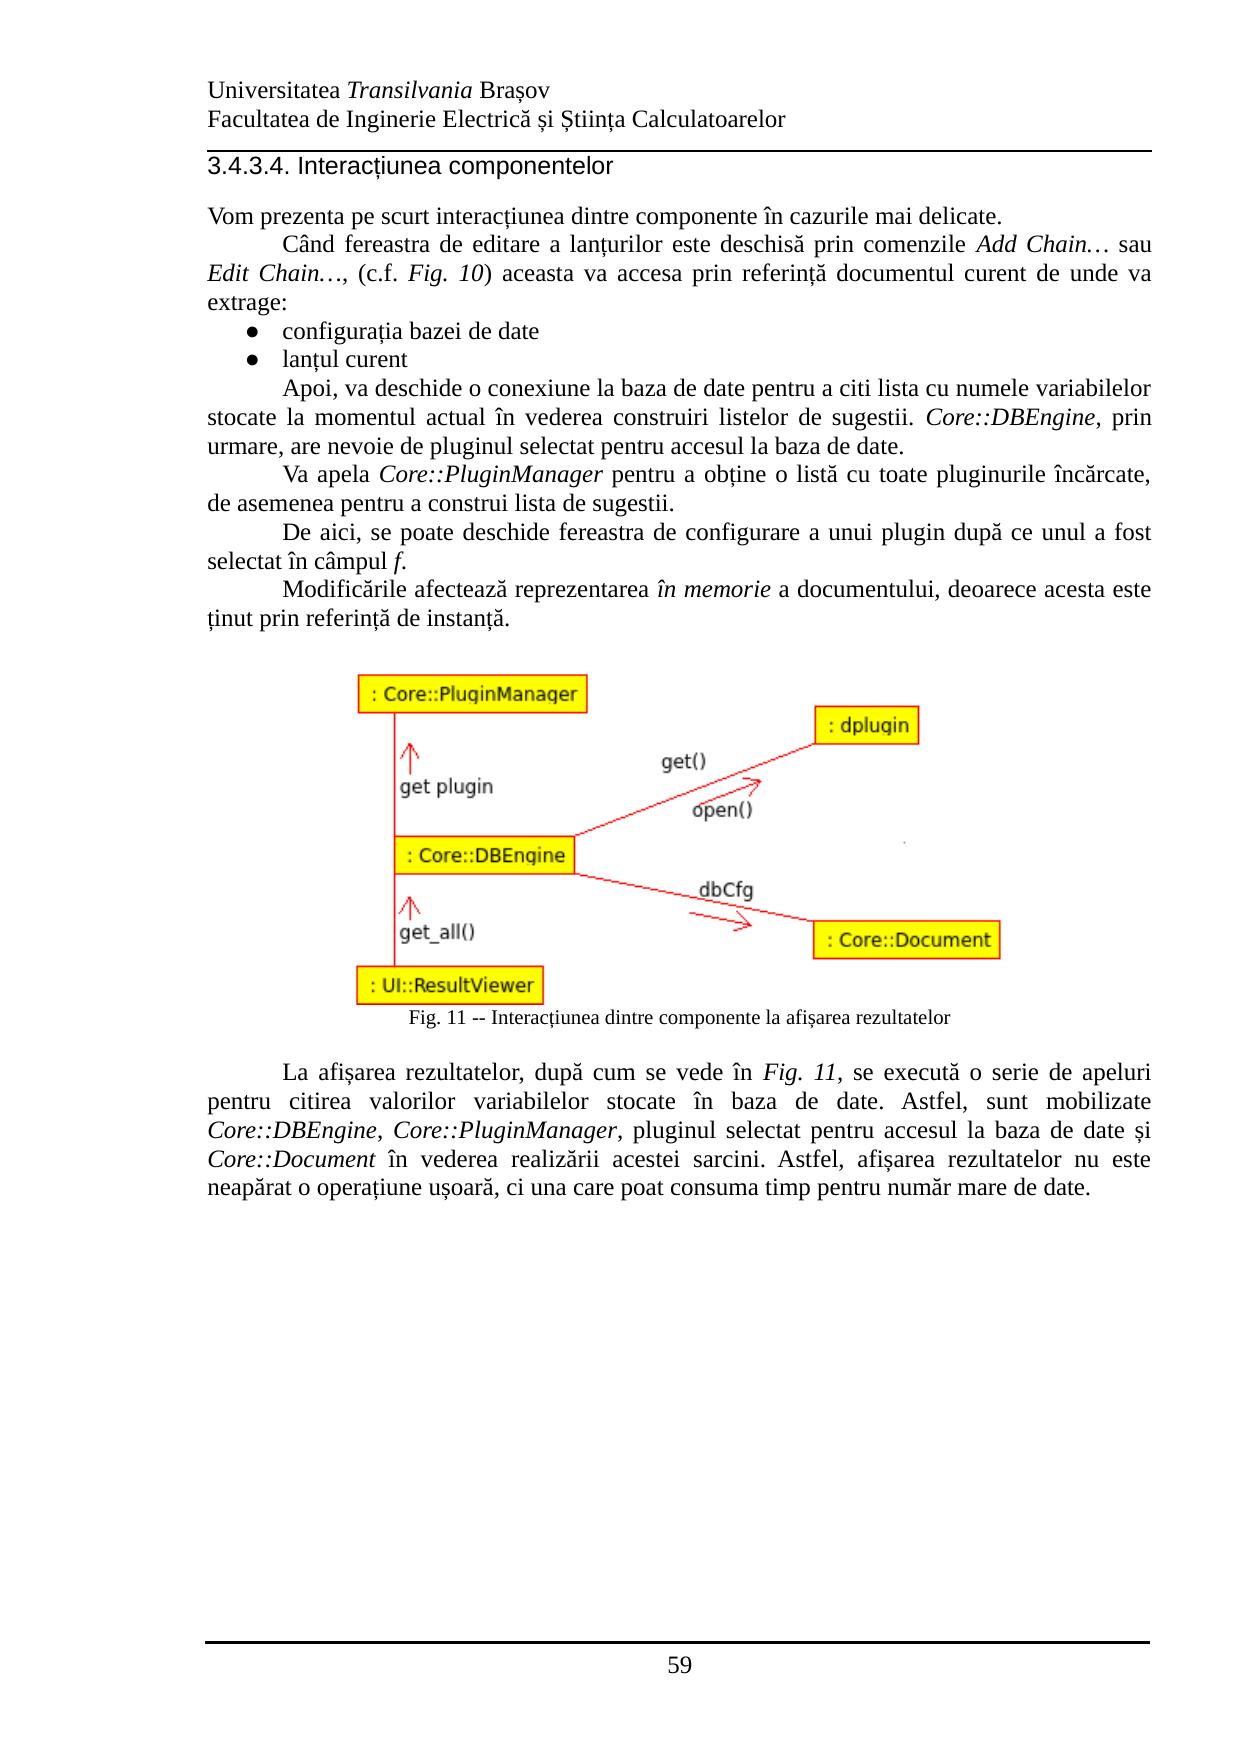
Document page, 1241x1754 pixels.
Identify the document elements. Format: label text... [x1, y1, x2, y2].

text Când fereastra de editare a lanțurilor este deschisă prin comenzile Add Chain… sau Edit Chain…, (c.f. Fig. 10) aceasta va accesa prin referință documentul curent de unde va extrage: [207, 229, 1152, 316]
picture [355, 673, 1004, 1005]
list configurația bazei de date [244, 316, 1152, 344]
text Apoi, va deschide o conexiune la baza de date pentru a citi lista cu numele variabilelor stocate la momentul actual în vederea construiri listelor de sugestii. Core::DBEngine, prin urmare, are nevoie de pluginul selectat pentru accesul la baza de date. [207, 373, 1152, 459]
subtitle Interacțiunea componentelor [207, 152, 1023, 180]
list lanțul curent [244, 344, 1152, 373]
text Fig. 11 -- Interacțiunea dintre componente la afișarea rezultatelor [355, 1005, 1004, 1029]
text Va apela Core::PluginManager pentru a obține o listă cu toate pluginurile încărcate, de asemenea pentru a construi lista de sugestii. [207, 459, 1152, 517]
text Modificările afectează reprezentarea în memorie a documentului, deoarece acesta este ținut prin referință de instanță. [207, 574, 1152, 632]
text Vom prezenta pe scurt interacțiunea dintre componente în cazurile mai delicate. [207, 201, 1152, 229]
text La afișarea rezultatelor, după cum se vede în Fig. 11, se execută o serie de apeluri pentru citirea valorilor variabilelor stocate în baza de date. Astfel, sunt mobilizate Core::DBEngine, Core::PluginManager, pluginul selectat pentru accesul la baza de date și Core::Document în vederea realizării acestei sarcini. Astfel, afișarea rezultatelor nu este neapărat o operațiune ușoară, ci una care poat consuma timp pentru număr mare de date. [207, 1057, 1152, 1201]
text De aici, se poate deschide fereastra de configurare a unui plugin după ce unul a fost selectat în câmpul f. [207, 517, 1152, 574]
